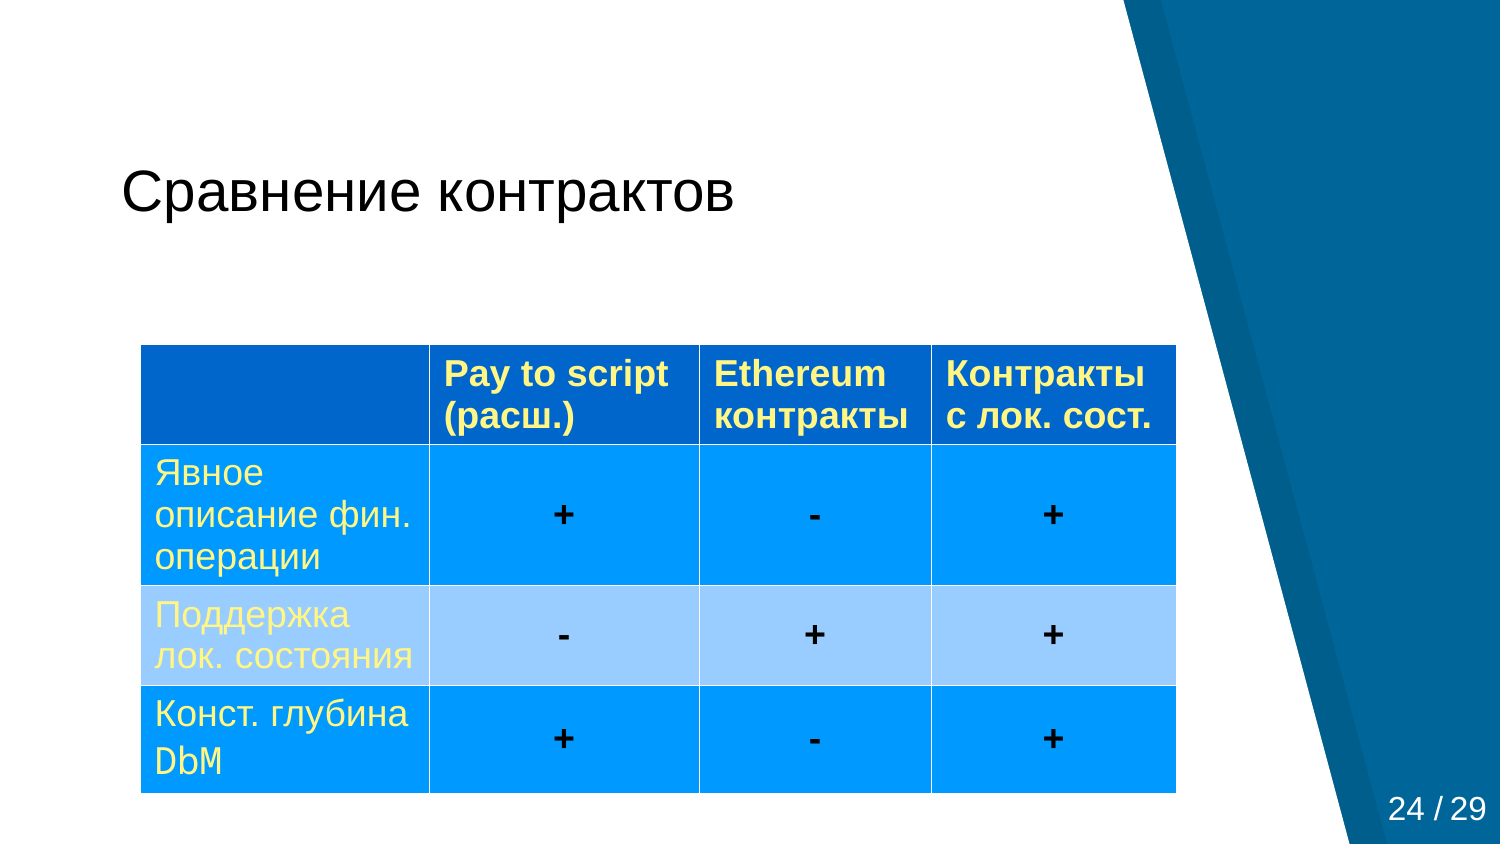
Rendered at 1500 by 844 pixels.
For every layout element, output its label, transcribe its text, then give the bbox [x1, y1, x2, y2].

table_cell + [932, 586, 1176, 685]
table_cell + [700, 586, 931, 685]
table_cell Поддержка лок. состояния [141, 586, 429, 685]
table_cell + [430, 686, 699, 793]
table_cell - [430, 586, 699, 685]
table_header Контракты с лок. сост. [932, 345, 1176, 444]
table_cell + [932, 686, 1176, 793]
table_cell + [932, 445, 1176, 585]
table_cell Явное описание фин. операции [141, 445, 429, 585]
table_header [141, 345, 429, 444]
table_header Ethereum контракты [700, 345, 931, 444]
table_cell - [700, 686, 931, 793]
table_header Pay to script (расш.) [430, 345, 699, 444]
table_cell - [700, 445, 931, 585]
table_cell Конст. глубина DbM [141, 686, 429, 793]
title Сравнение контрактов [121, 110, 1193, 272]
table_cell + [430, 445, 699, 585]
